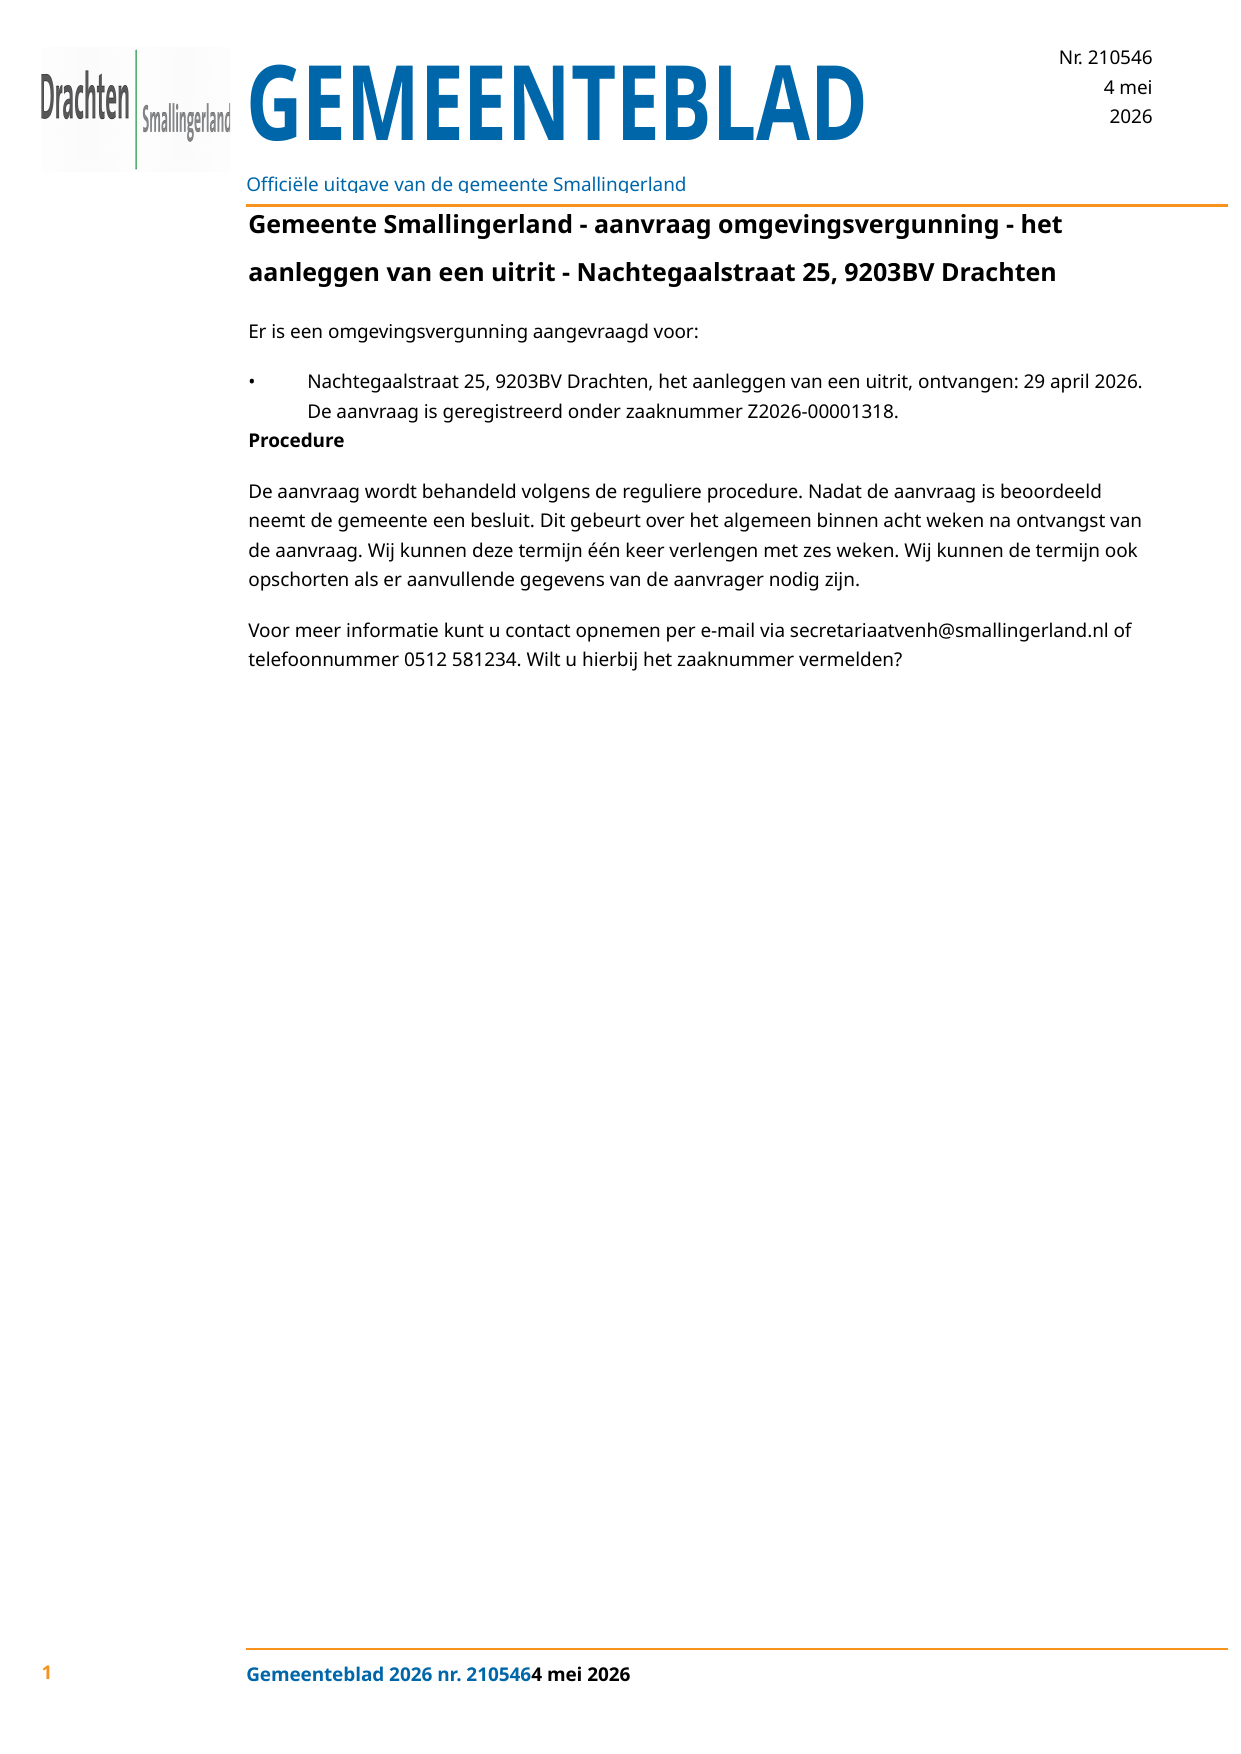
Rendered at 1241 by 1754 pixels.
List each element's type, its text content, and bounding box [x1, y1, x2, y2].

list Nachtegaalstraat 25, 9203BV Drachten, het aanleggen van een uitrit, ontvangen: 29 april 2026. De aanvraag is geregistreerd onder zaaknummer Z2026-00001318. [248, 368, 1152, 424]
text De aanvraag wordt behandeld volgens de reguliere procedure. Nadat de aanvraag is beoordeeld neemt de gemeente een besluit. Dit gebeurt over het algemeen binnen acht weken na ontvangst van de aanvraag. Wij kunnen deze termijn één keer verlengen met zes weken. Wij kunnen de termijn ook opschorten als er aanvullende gegevens van de aanvrager nodig zijn. [248, 478, 1152, 592]
text Er is een omgevingsvergunning aangevraagd voor: [248, 318, 1152, 344]
text Procedure [248, 427, 1152, 453]
picture [41, 47, 231, 172]
text Voor meer informatie kunt u contact opnemen per e-mail via secretariaatvenh@smallingerland.nl of telefoonnummer 0512 581234. Wilt u hierbij het zaaknummer vermelden? [248, 617, 1152, 672]
text Gemeente Smallingerland - aanvraag omgevingsvergunning - het aanleggen van een uitrit - Nachtegaalstraat 25, 9203BV Drachten [248, 207, 1152, 288]
